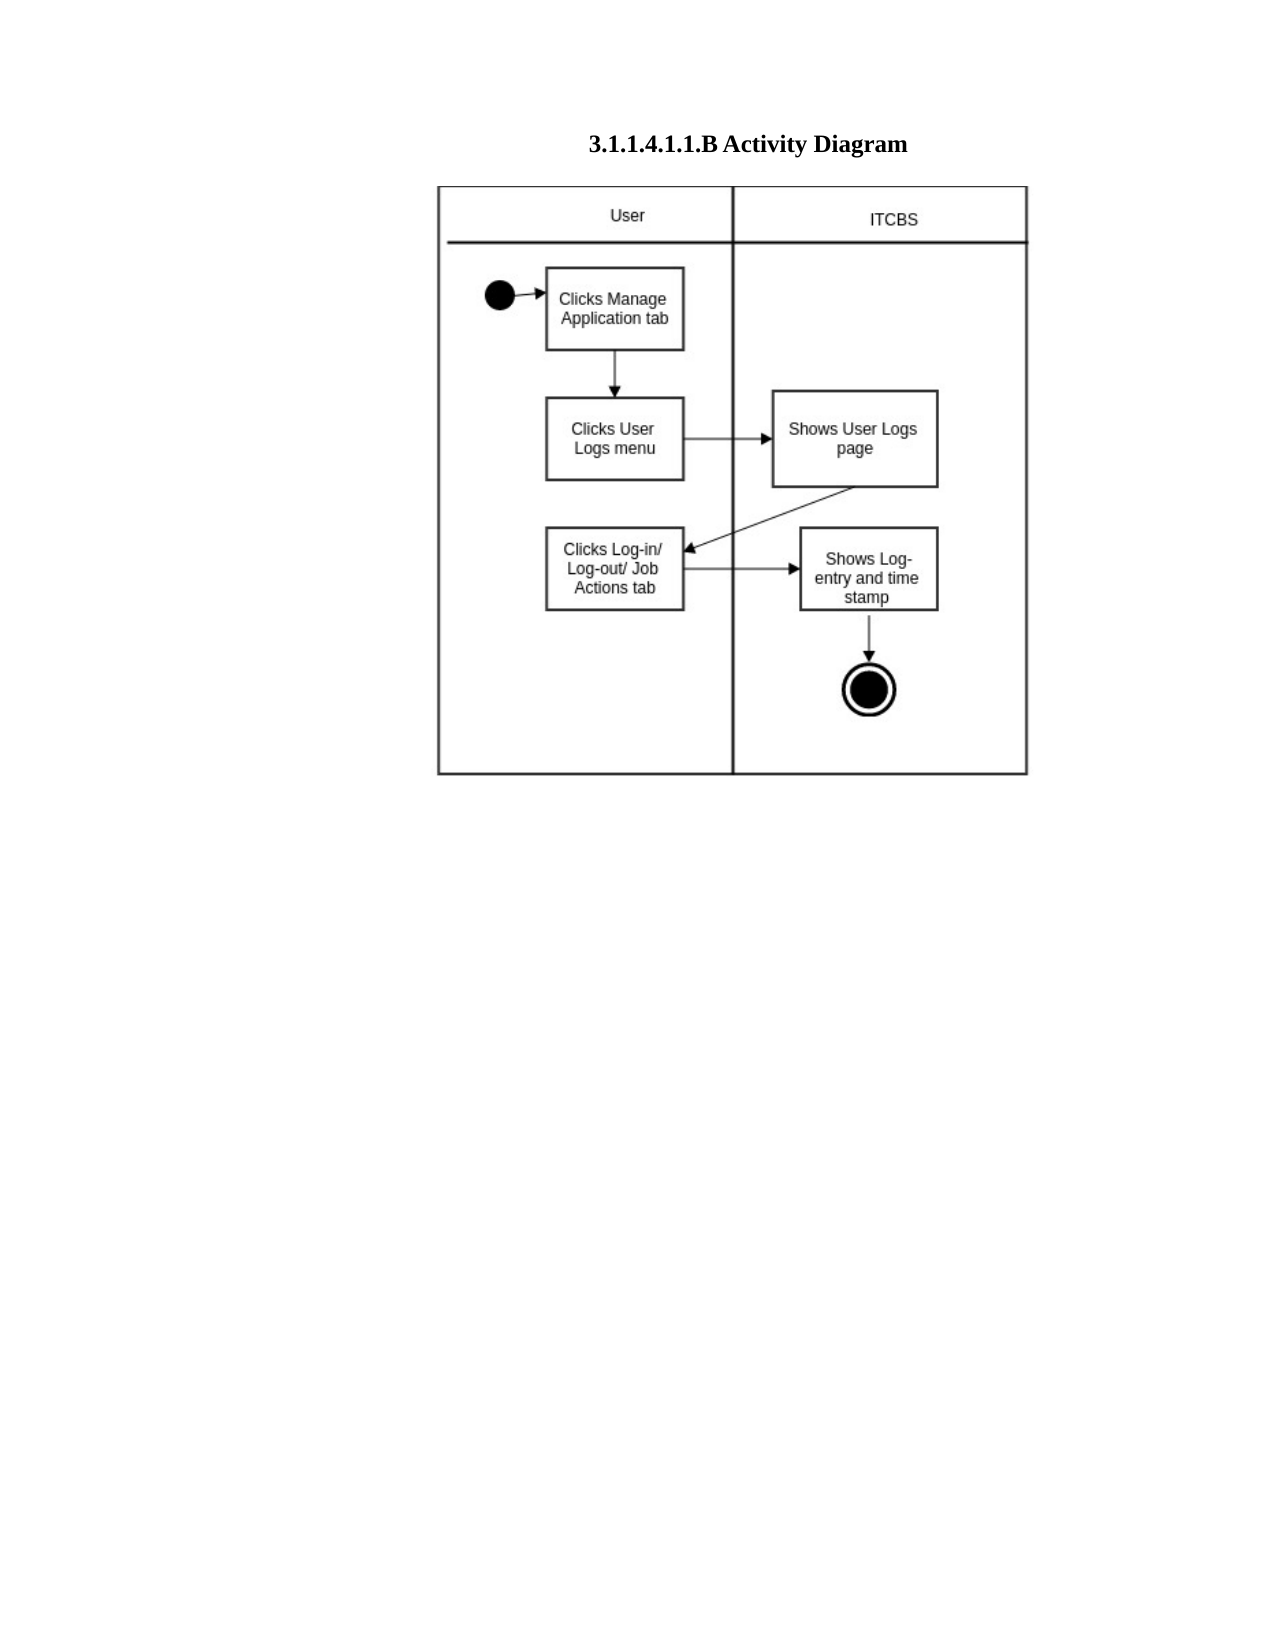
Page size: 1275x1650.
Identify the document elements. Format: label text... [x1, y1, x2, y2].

text 3.1.1.4.1.1.B Activity Diagram [139, 129, 1135, 157]
picture [213, 186, 1062, 807]
